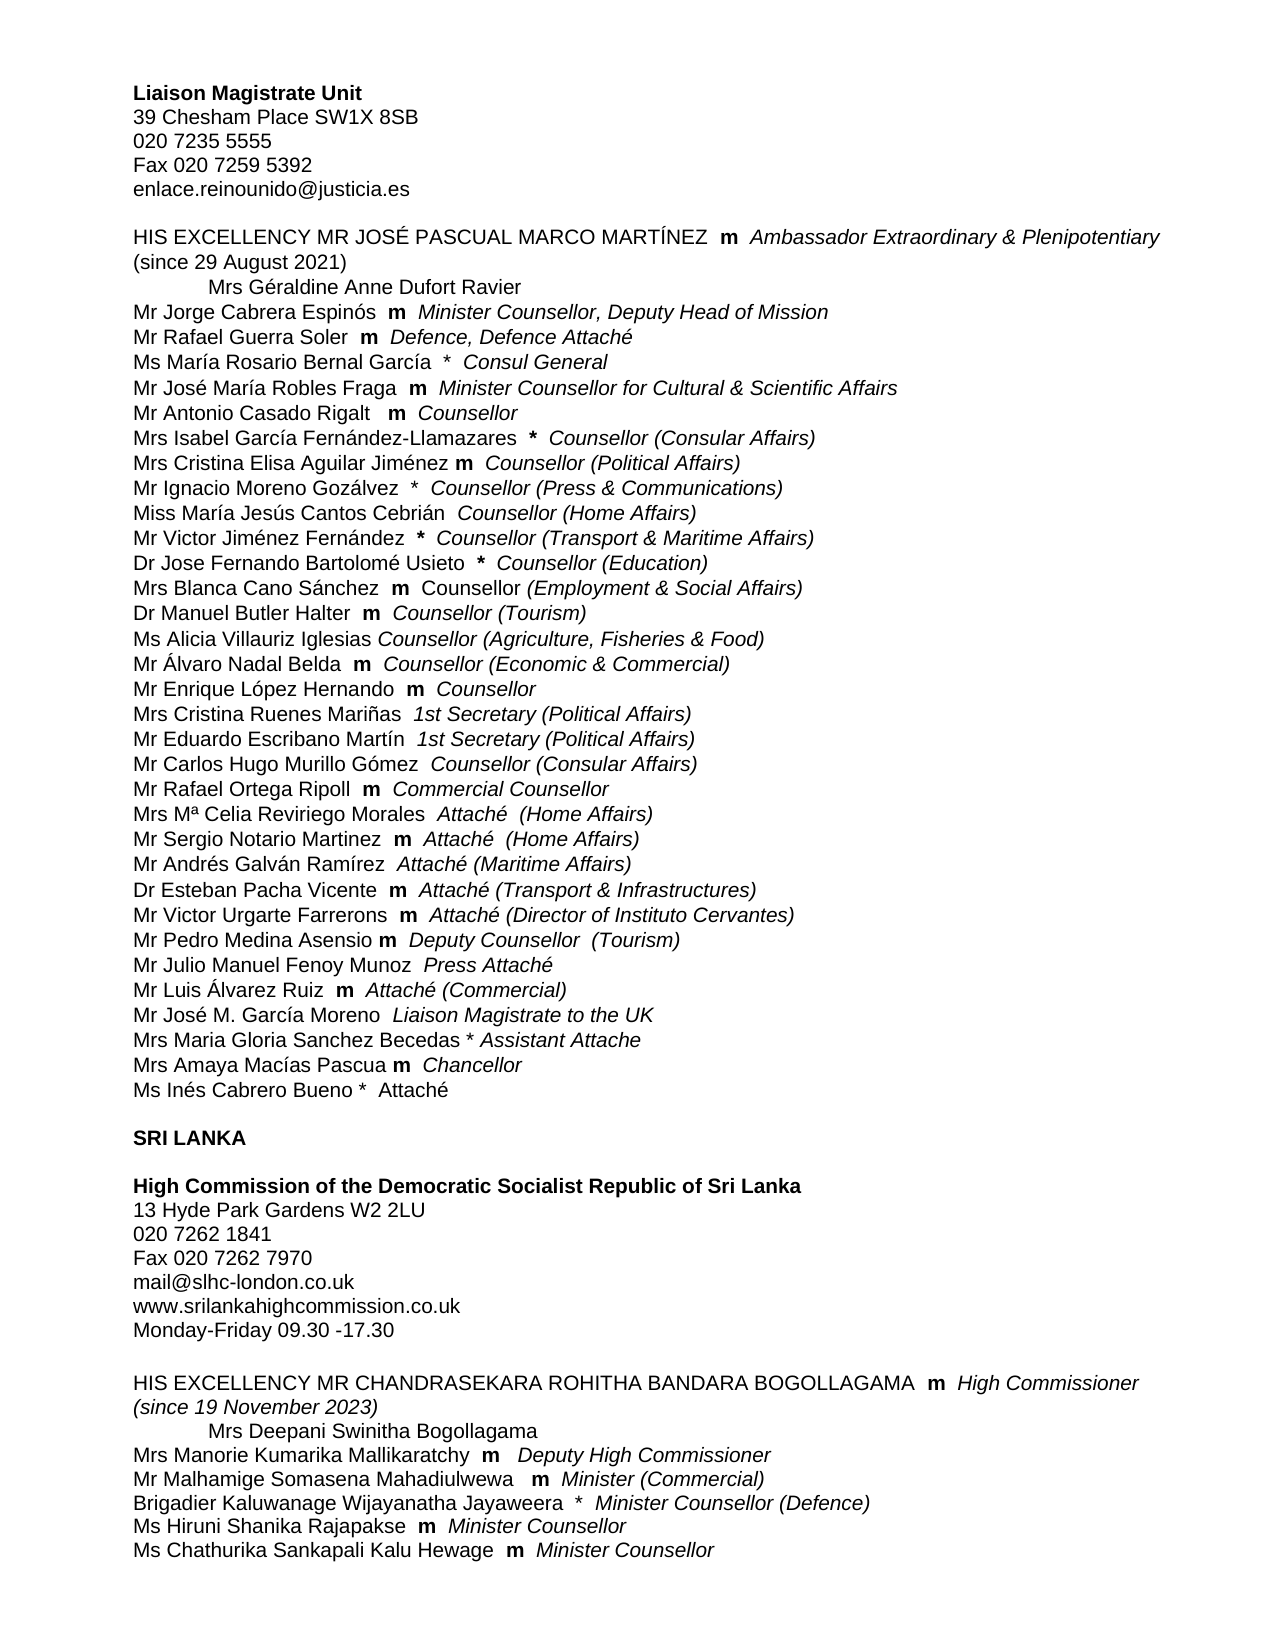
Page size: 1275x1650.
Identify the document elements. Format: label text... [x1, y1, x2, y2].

text Mr José M. García Moreno Liaison Magistrate to the UK [133, 1003, 1181, 1027]
text Ms Hiruni Shanika Rajapakse m Minister Counsellor [133, 1514, 1181, 1538]
text Ms Alicia Villauriz Iglesias Counsellor (Agriculture, Fisheries & Food) [133, 626, 1181, 650]
text enlace.reinounido@justicia.es [133, 177, 1181, 201]
subtitle SRI LANKA [133, 1126, 1181, 1150]
text Mrs Cristina Elisa Aguilar Jiménez m Counsellor (Political Affairs) [133, 451, 1181, 474]
text Mr Pedro Medina Asensio m Deputy Counsellor (Tourism) [133, 928, 1181, 952]
text Mrs Cristina Ruenes Mariñas 1st Secretary (Political Affairs) [133, 702, 1181, 726]
text HIS EXCELLENCY MR CHANDRASEKARA ROHITHA BANDARA BOGOLLAGAMA m High Commissioner (since 19 November 2023) [133, 1371, 1181, 1418]
text Mrs Amaya Macías Pascua m Chancellor [133, 1053, 1181, 1077]
text Mr Luis Álvarez Ruiz m Attaché (Commercial) [133, 978, 1181, 1002]
text Dr Esteban Pacha Vicente m Attaché (Transport & Infrastructures) [133, 877, 1181, 901]
text Mr Victor Urgarte Farrerons m Attaché (Director of Instituto Cervantes) [133, 902, 1181, 926]
text Mr Julio Manuel Fenoy Munoz Press Attaché [133, 953, 1181, 977]
text Mr Jorge Cabrera Espinós m Minister Counsellor, Deputy Head of Mission [133, 300, 1181, 324]
text Mrs Deepani Swinitha Bogollagama [133, 1418, 1181, 1442]
text Dr Jose Fernando Bartolomé Usieto * Counsellor (Education) [133, 551, 1181, 575]
text Fax 020 7259 5392 [133, 153, 1181, 177]
text Mrs Isabel García Fernández-Llamazares * Counsellor (Consular Affairs) [133, 426, 1181, 449]
text Mr Ignacio Moreno Gozálvez * Counsellor (Press & Communications) [133, 476, 1181, 500]
text Mr Rafael Guerra Soler m Defence, Defence Attaché [133, 325, 1181, 349]
text Mrs Mª Celia Reviriego Morales Attaché (Home Affairs) [133, 802, 1181, 826]
text Mr Sergio Notario Martinez m Attaché (Home Affairs) [133, 827, 1181, 851]
text Mrs Blanca Cano Sánchez m Counsellor (Employment & Social Affairs) [133, 576, 1181, 600]
text Mr Rafael Ortega Ripoll m Commercial Counsellor [133, 777, 1181, 801]
text 020 7235 5555 [133, 129, 1181, 153]
text 13 Hyde Park Gardens W2 2LU 020 7262 1841 Fax 020 7262 7970 mail@slhc-london.co.uk www.srilankahighcommission.co.uk Monday-Friday 09.30 -17.30 [133, 1198, 1181, 1371]
text Mr José María Robles Fraga m Minister Counsellor for Cultural & Scientific Affairs [133, 375, 1181, 399]
text Miss María Jesús Cantos Cebrián Counsellor (Home Affairs) [133, 501, 1181, 525]
text Mr Enrique López Hernando m Counsellor [133, 677, 1181, 701]
text Liaison Magistrate Unit [133, 81, 1181, 105]
text Mr Eduardo Escribano Martín 1st Secretary (Political Affairs) [133, 727, 1181, 751]
text Ms Chathurika Sankapali Kalu Hewage m Minister Counsellor [133, 1538, 1181, 1562]
text Mr Antonio Casado Rigalt m Counsellor [133, 400, 1181, 424]
text Brigadier Kaluwanage Wijayanatha Jayaweera * Minister Counsellor (Defence) [133, 1490, 1181, 1514]
text Mr Carlos Hugo Murillo Gómez Counsellor (Consular Affairs) [133, 752, 1181, 776]
text Mr Malhamige Somasena Mahadiulwewa m Minister (Commercial) [133, 1466, 1181, 1490]
text Mrs Géraldine Anne Dufort Ravier [133, 275, 1181, 299]
text Mrs Maria Gloria Sanchez Becedas * Assistant Attache [133, 1028, 1181, 1052]
text Mrs Manorie Kumarika Mallikaratchy m Deputy High Commissioner [133, 1442, 1181, 1466]
text Mr Andrés Galván Ramírez Attaché (Maritime Affairs) [133, 852, 1181, 876]
text 39 Chesham Place SW1X 8SB [133, 105, 1181, 129]
text (since 29 August 2021) [133, 250, 1181, 274]
text Ms María Rosario Bernal García * Consul General [133, 350, 1181, 374]
text Mr Álvaro Nadal Belda m Counsellor (Economic & Commercial) [133, 651, 1181, 675]
text Ms Inés Cabrero Bueno * Attaché [133, 1078, 1181, 1102]
text Dr Manuel Butler Halter m Counsellor (Tourism) [133, 601, 1181, 625]
text Mr Victor Jiménez Fernández * Counsellor (Transport & Maritime Affairs) [133, 526, 1181, 550]
text HIS EXCELLENCY MR JOSÉ PASCUAL MARCO MARTÍNEZ m Ambassador Extraordinary & Plenipotentiary [133, 225, 1181, 249]
text High Commission of the Democratic Socialist Republic of Sri Lanka [133, 1174, 1181, 1198]
